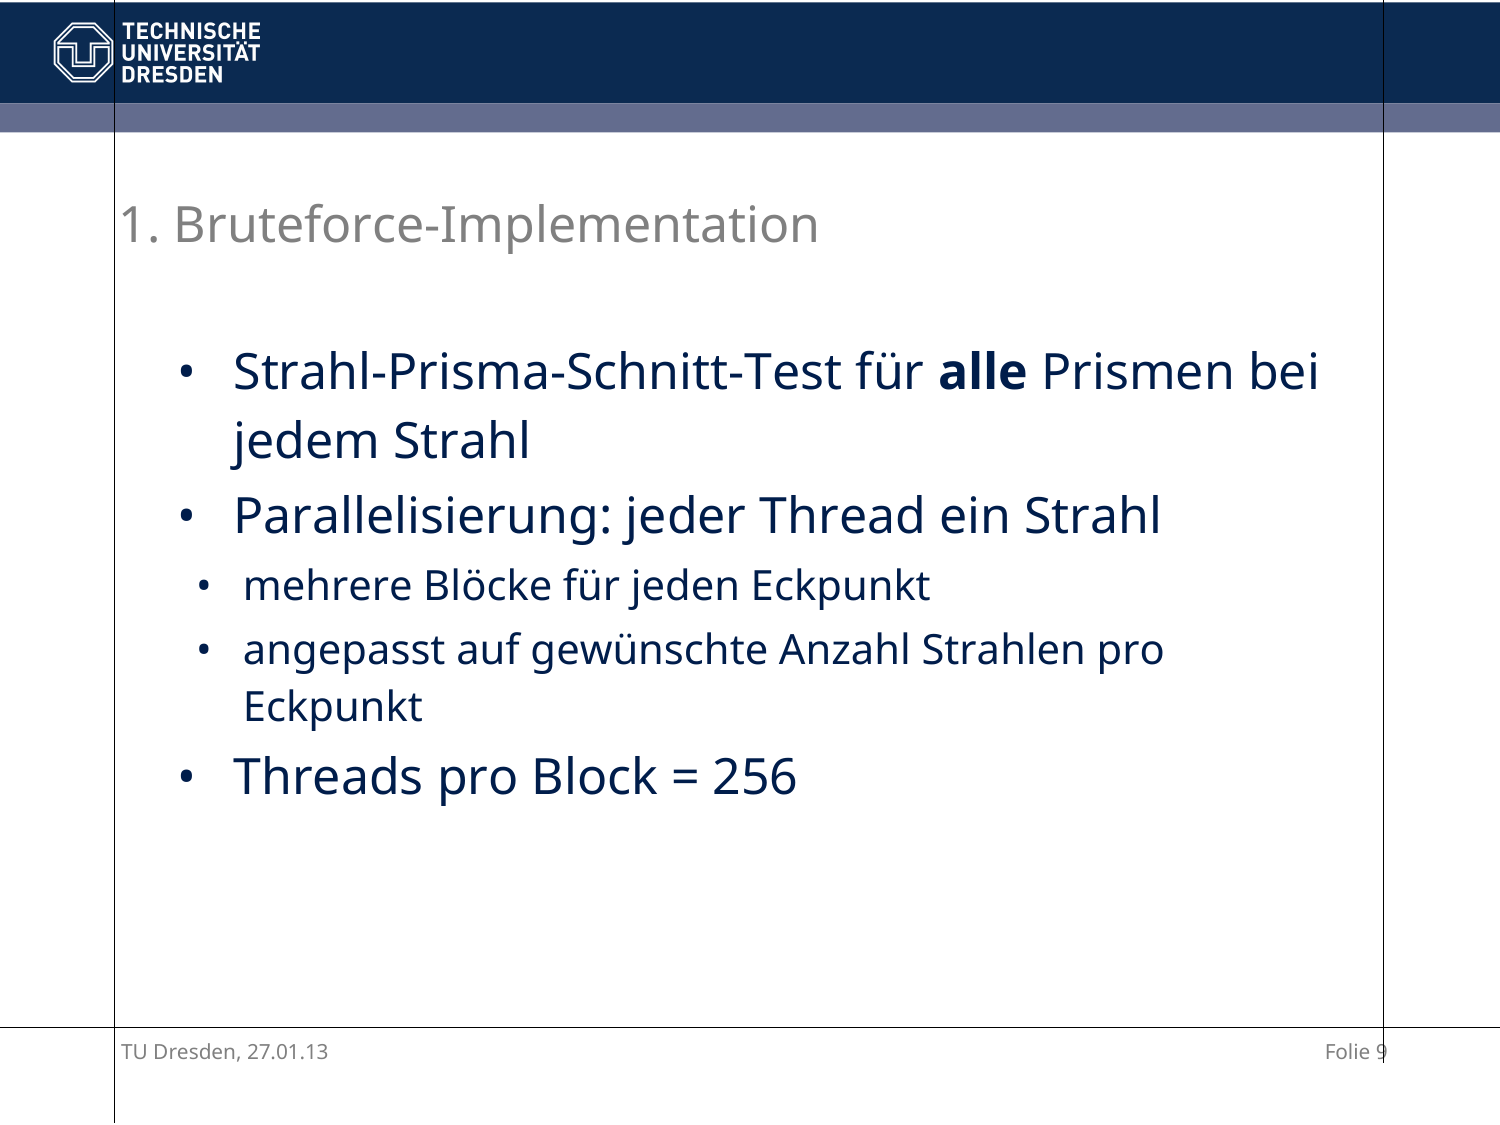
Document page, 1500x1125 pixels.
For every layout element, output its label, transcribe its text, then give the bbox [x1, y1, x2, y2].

picture [53, 22, 114, 83]
title 1. Bruteforce-Implementation [118, 155, 1351, 292]
picture [115, 22, 260, 83]
list Strahl-Prisma-Schnitt-Test für alle Prismen bei jedem Strahl Parallelisierung: jeder Thread ein Strahl mehrere Blöcke für jeden Eckpunkt angepasst auf gewünschte Anzahl Strahlen pro Eckpunkt Threads pro Block = 256 [121, 336, 1347, 989]
